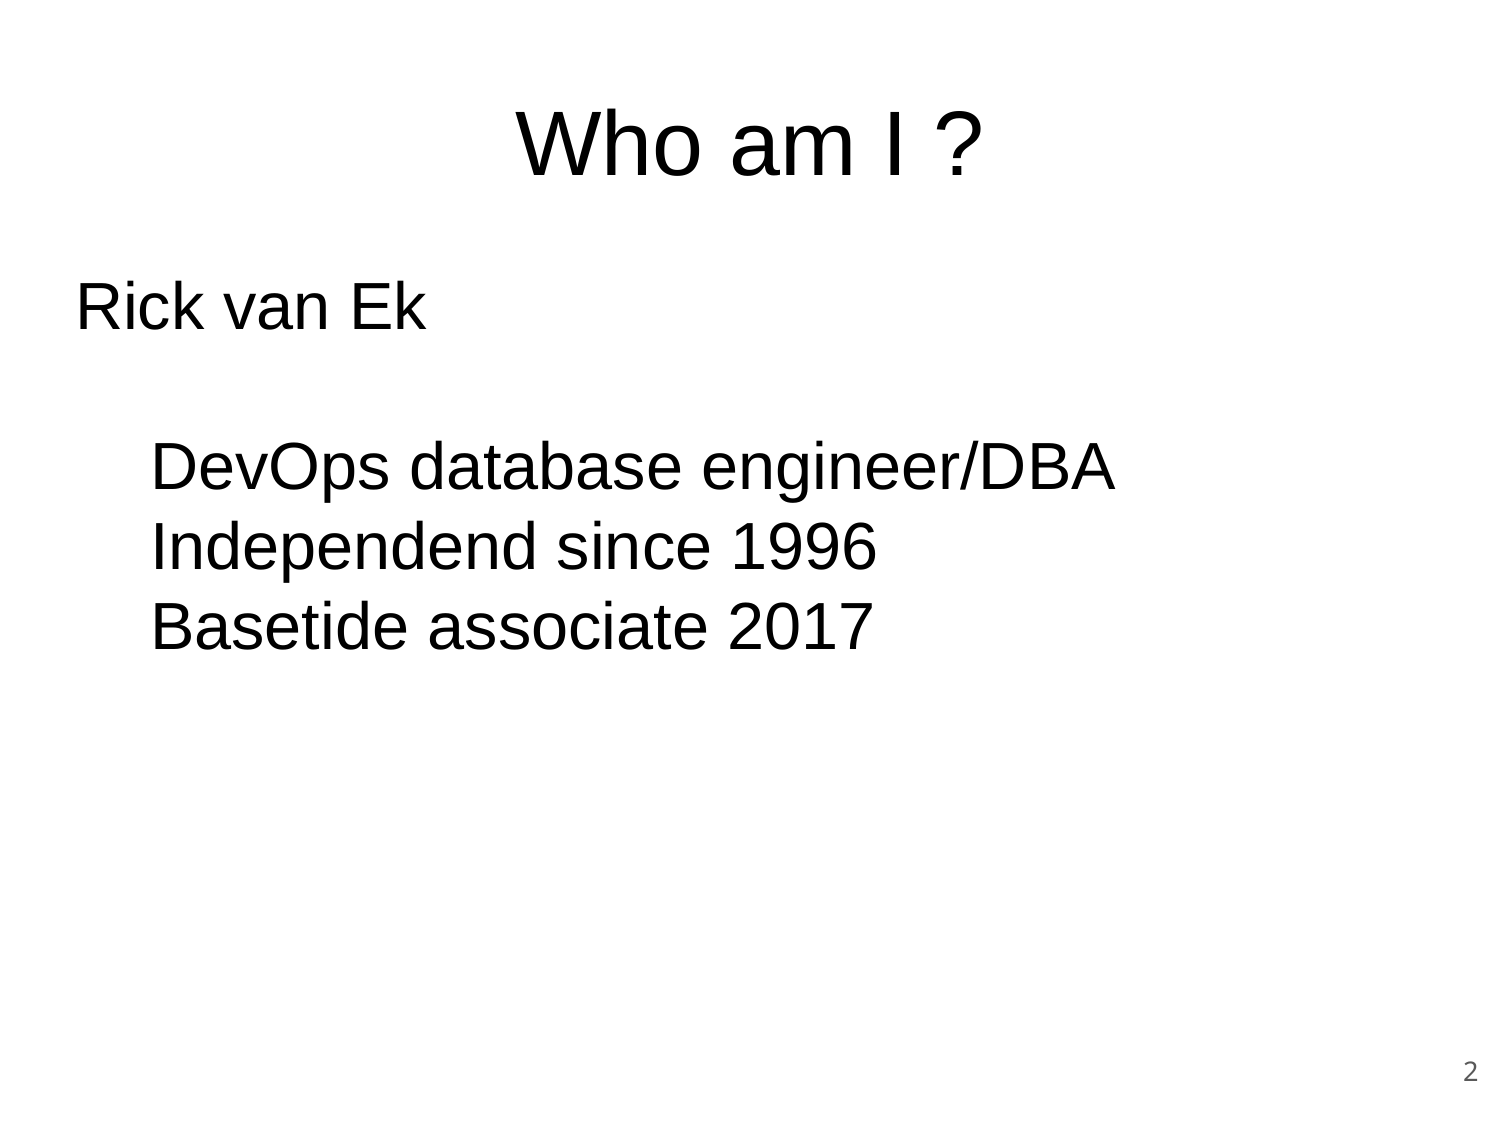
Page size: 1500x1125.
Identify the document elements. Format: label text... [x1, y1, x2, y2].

text_box Who am I ? [74, 44, 1425, 233]
slide_number [1403, 1038, 1494, 1125]
text_box Rick van Ek DevOps database engineer/DBA Independend since 1996 Basetide associate 2017 [74, 263, 1425, 916]
